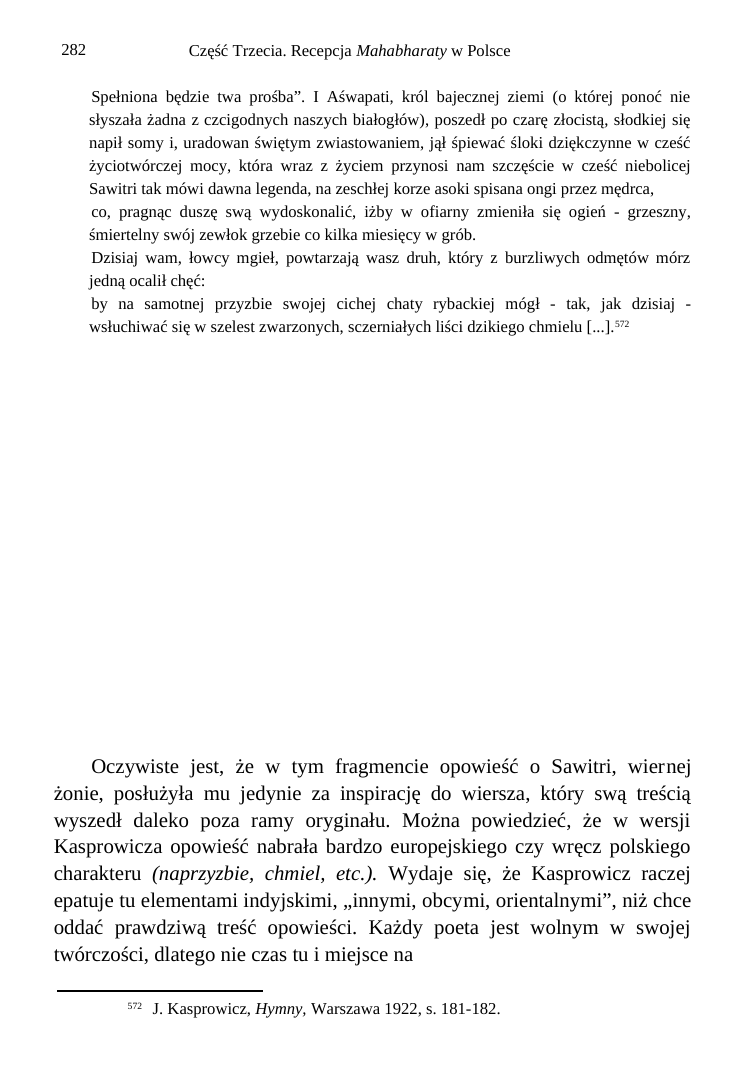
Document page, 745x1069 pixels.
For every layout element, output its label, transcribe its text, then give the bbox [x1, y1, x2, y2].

text 572 J. Kasprowicz, Hymny, Warszawa 1922, s. 181-182. [90, 999, 526, 1018]
text 282 [55, 40, 91, 59]
text co, pragnąc duszę swą wydoskonalić, iżby w ofiarny zmieniła się ogień - grzeszny, śmiertelny swój zewłok grzebie co kilka miesięcy w grób. [89, 202, 691, 244]
text by na samotnej przyzbie swojej cichej chaty rybackiej mógł - tak, jak dzisiaj - wsłuchiwać się w szelest zwarzonych, sczerniałych liści dzikiego chmielu [...].572 [89, 293, 691, 336]
text Oczywiste jest, że w tym fragmencie opowieść o Sawitri, wier­nej żonie, posłużyła mu jedynie za inspirację do wiersza, który swą treścią wyszedł daleko poza ramy oryginału. Można powiedzieć, że w wersji Kasprowicza opowieść nabrała bardzo europejskiego czy wręcz polskiego charakteru (naprzyzbie, chmiel, etc.). Wydaje się, że Kasprowicz raczej epatuje tu elementami indyjskimi, „innymi, obcy­mi, orientalnymi”, niż chce oddać prawdziwą treść opowieści. Każdy poeta jest wolnym w swojej twórczości, dlatego nie czas tu i miejsce na [53, 754, 691, 966]
text Dzisiaj wam, łowcy mgieł, powtarzają wasz druh, który z burzliwych odmętów mórz jedną ocalił chęć: [89, 248, 691, 290]
text Spełniona będzie twa prośba”. I Aśwapati, król bajecznej ziemi (o której ponoć nie słyszała żadna z czcigodnych naszych białogłów), poszedł po czarę złocistą, słodkiej się napił somy i, uradowan świętym zwiastowaniem, jął śpiewać śloki dziękczynne w cześć życiotwórczej mocy, która wraz z życiem przynosi nam szczęście w cześć niebolicej Sawitri tak mówi dawna legenda, na zeschłej korze asoki spisana ongi przez mędrca, [89, 87, 691, 198]
text Część Trzecia. Recepcja Mahabharaty w Polsce [188, 41, 565, 60]
